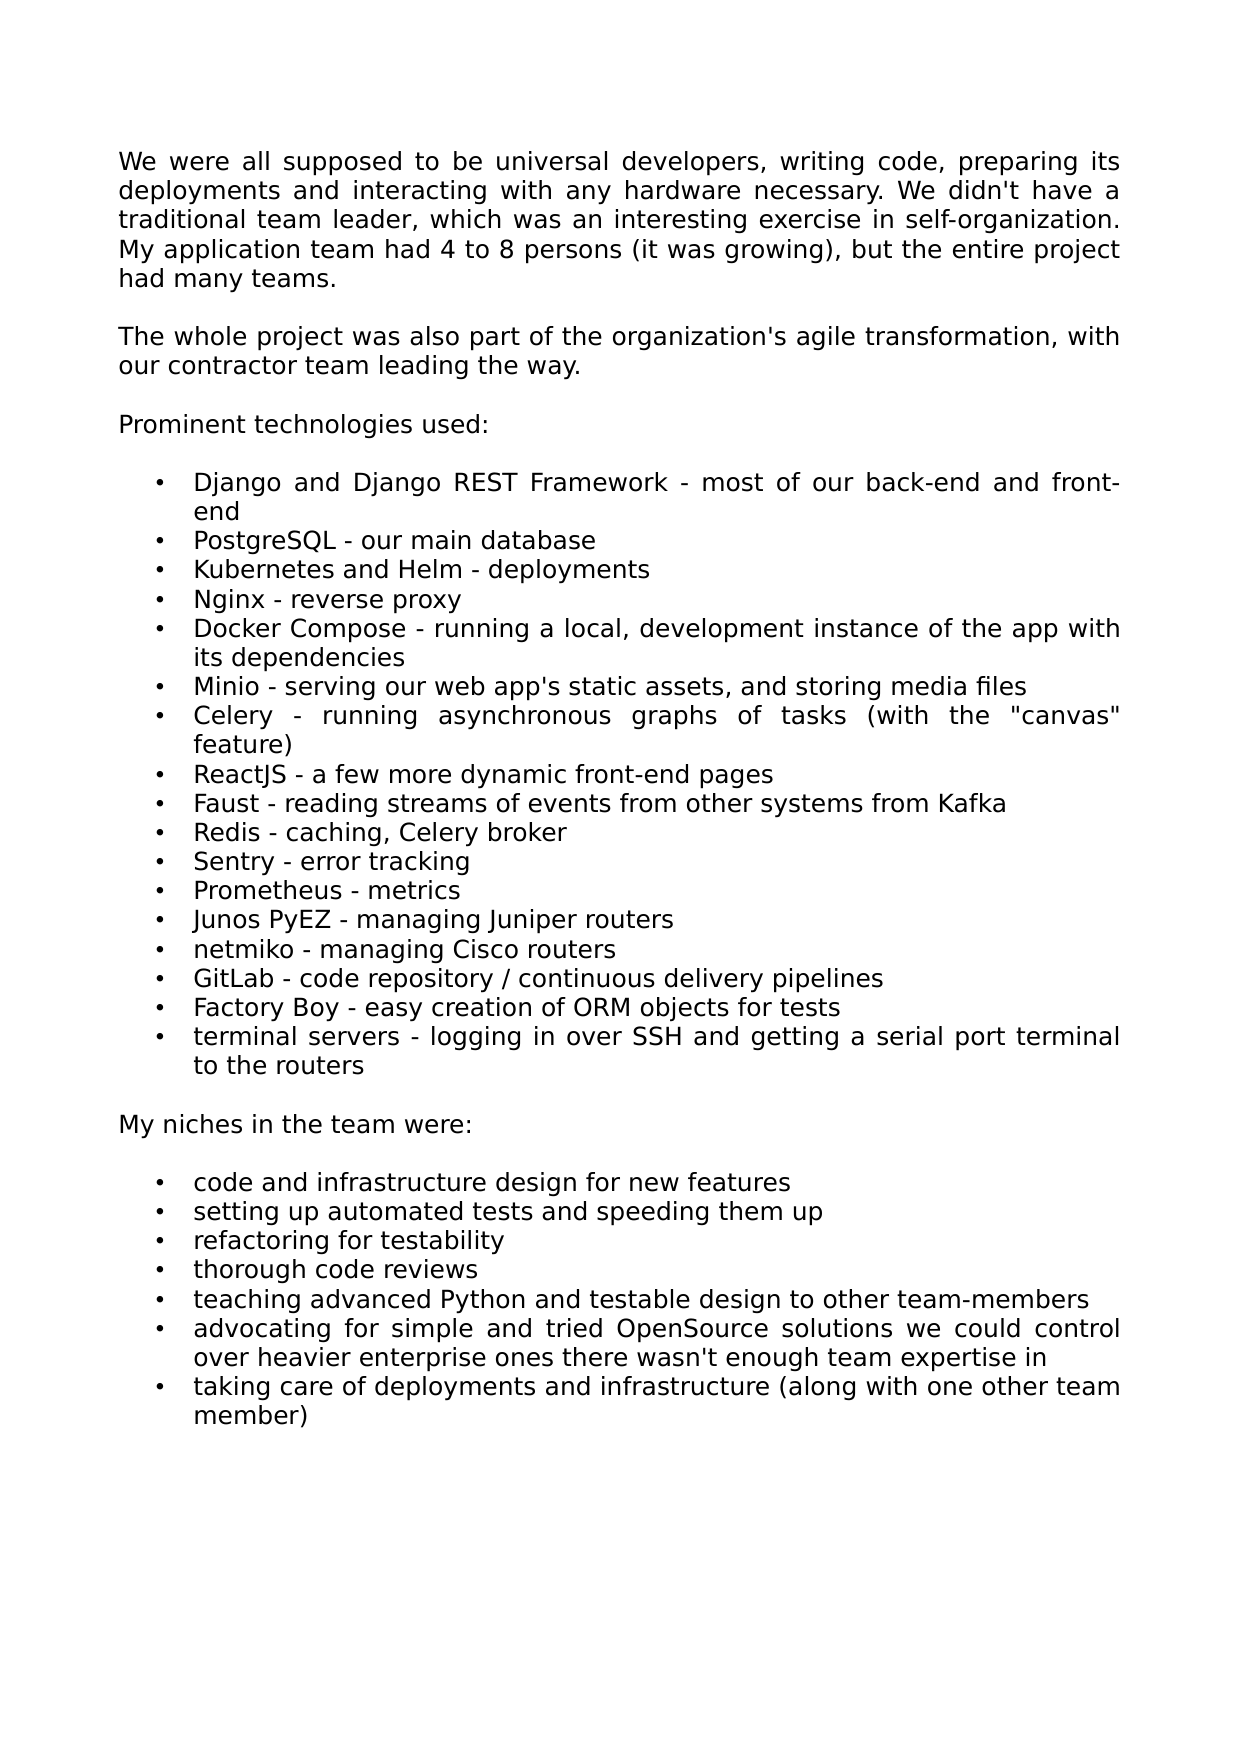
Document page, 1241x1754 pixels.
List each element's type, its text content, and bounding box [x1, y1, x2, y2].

list Junos PyEZ - managing Juniper routers [156, 906, 1122, 935]
list teaching advanced Python and testable design to other team-members [156, 1285, 1122, 1314]
list GitLab - code repository / continuous delivery pipelines [156, 964, 1122, 993]
list netmiko - managing Cisco routers [156, 935, 1122, 964]
list Faust - reading streams of events from other systems from Kafka [156, 789, 1122, 818]
list Minio - serving our web app's static assets, and storing media files [156, 672, 1122, 701]
list Docker Compose - running a local, development instance of the app with its dependencies [156, 614, 1122, 672]
list Nginx - reverse proxy [156, 585, 1122, 614]
list terminal servers - logging in over SSH and getting a serial port terminal to the routers [156, 1022, 1122, 1081]
text We were all supposed to be universal developers, writing code, preparing its deployments and interacting with any hardware necessary. We didn't have a traditional team leader, which was an interesting exercise in self-organization. My application team had 4 to 8 persons (it was growing), but the entire project had many teams. [118, 147, 1122, 293]
list Prometheus - metrics [156, 876, 1122, 906]
text My niches in the team were: [118, 1110, 1122, 1139]
list advocating for simple and tried OpenSource solutions we could control over heavier enterprise ones there wasn't enough team expertise in [156, 1314, 1122, 1372]
list setting up automated tests and speeding them up [156, 1197, 1122, 1226]
list Django and Django REST Framework - most of our back-end and front-end [156, 468, 1122, 526]
list Kubernetes and Helm - deployments [156, 556, 1122, 585]
list thorough code reviews [156, 1256, 1122, 1285]
list Sentry - error tracking [156, 847, 1122, 876]
text The whole project was also part of the organization's agile transformation, with our contractor team leading the way. [118, 322, 1122, 381]
list Factory Boy - easy creation of ORM objects for tests [156, 993, 1122, 1022]
text Prominent technologies used: [118, 410, 1122, 439]
list code and infrastructure design for new features [156, 1168, 1122, 1197]
list taking care of deployments and infrastructure (along with one other team member) [156, 1372, 1122, 1431]
list refactoring for testability [156, 1226, 1122, 1256]
list PostgreSQL - our main database [156, 526, 1122, 556]
list Celery - running asynchronous graphs of tasks (with the "canvas" feature) [156, 701, 1122, 760]
list Redis - caching, Celery broker [156, 818, 1122, 847]
list ReactJS - a few more dynamic front-end pages [156, 760, 1122, 789]
